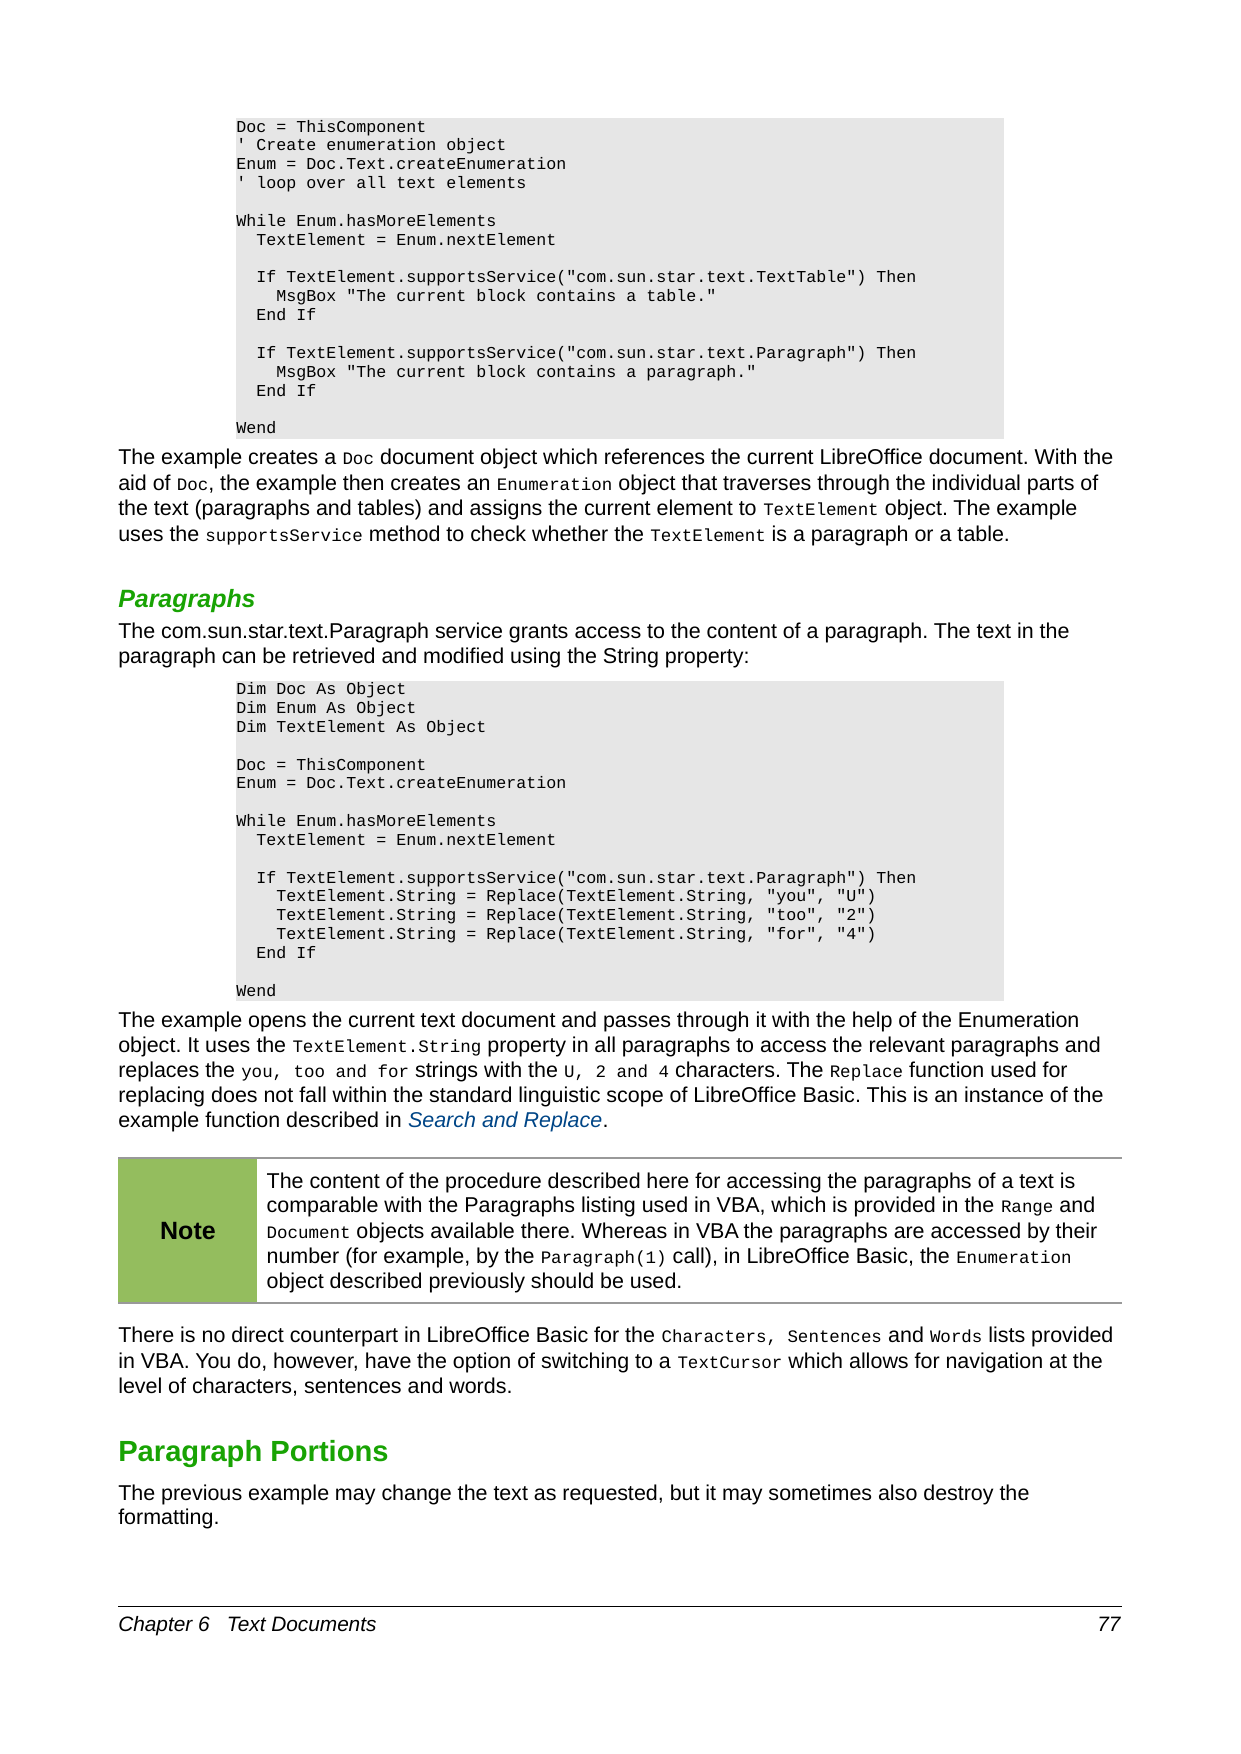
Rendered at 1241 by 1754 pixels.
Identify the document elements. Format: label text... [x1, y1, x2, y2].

table_header Note [118, 1159, 257, 1302]
text Doc = ThisComponent ' Create enumeration object Enum = Doc.Text.createEnumeration ' loop over all text elements While Enum.hasMoreElements TextElement = Enum.nextElement If TextElement.supportsService("com.sun.star.text.TextTable") Then MsgBox "The current block contains a table." End If If TextElement.supportsService("com.sun.star.text.Paragraph") Then MsgBox "The current block contains a paragraph." End If Wend [236, 118, 1004, 439]
text The example creates a Doc document object which references the current LibreOffice document. With the aid of Doc, the example then creates an Enumeration object that traverses through the individual parts of the text (paragraphs and tables) and assigns the current element to TextElement object. The example uses the supportsService method to check whether the TextElement is a paragraph or a table. [118, 444, 1122, 546]
text Dim Doc As Object Dim Enum As Object Dim TextElement As Object Doc = ThisComponent Enum = Doc.Text.createEnumeration While Enum.hasMoreElements TextElement = Enum.nextElement If TextElement.supportsService("com.sun.star.text.Paragraph") Then TextElement.String = Replace(TextElement.String, "you", "U") TextElement.String = Replace(TextElement.String, "too", "2") TextElement.String = Replace(TextElement.String, "for", "4") End If Wend [236, 681, 1004, 1001]
table_header The content of the procedure described here for accessing the paragraphs of a text is comparable with the Paragraphs listing used in VBA, which is provided in the Range and Document objects available there. Whereas in VBA the paragraphs are accessed by their number (for example, by the Paragraph(1) call), in LibreOffice Basic, the Enumeration object described previously should be used. [258, 1159, 1122, 1302]
text The com.sun.star.text.Paragraph service grants access to the content of a paragraph. The text in the paragraph can be retrieved and modified using the String property: [118, 619, 1122, 668]
text There is no direct counterpart in LibreOffice Basic for the Characters, Sentences and Words lists provided in VBA. You do, however, have the option of switching to a TextCursor which allows for navigation at the level of characters, sentences and words. [118, 1323, 1122, 1398]
text The example opens the current text document and passes through it with the help of the Enumeration object. It uses the TextElement.String property in all paragraphs to access the relevant paragraphs and replaces the you, too and for strings with the U, 2 and 4 characters. The Replace function used for replacing does not fall within the standard linguistic scope of LibreOffice Basic. This is an instance of the example function described in Search and Replace. [118, 1007, 1122, 1132]
subtitle Paragraph Portions [118, 1434, 1122, 1467]
subtitle Paragraphs [118, 584, 1122, 612]
text The previous example may change the text as requested, but it may sometimes also destroy the formatting. [118, 1480, 1122, 1529]
